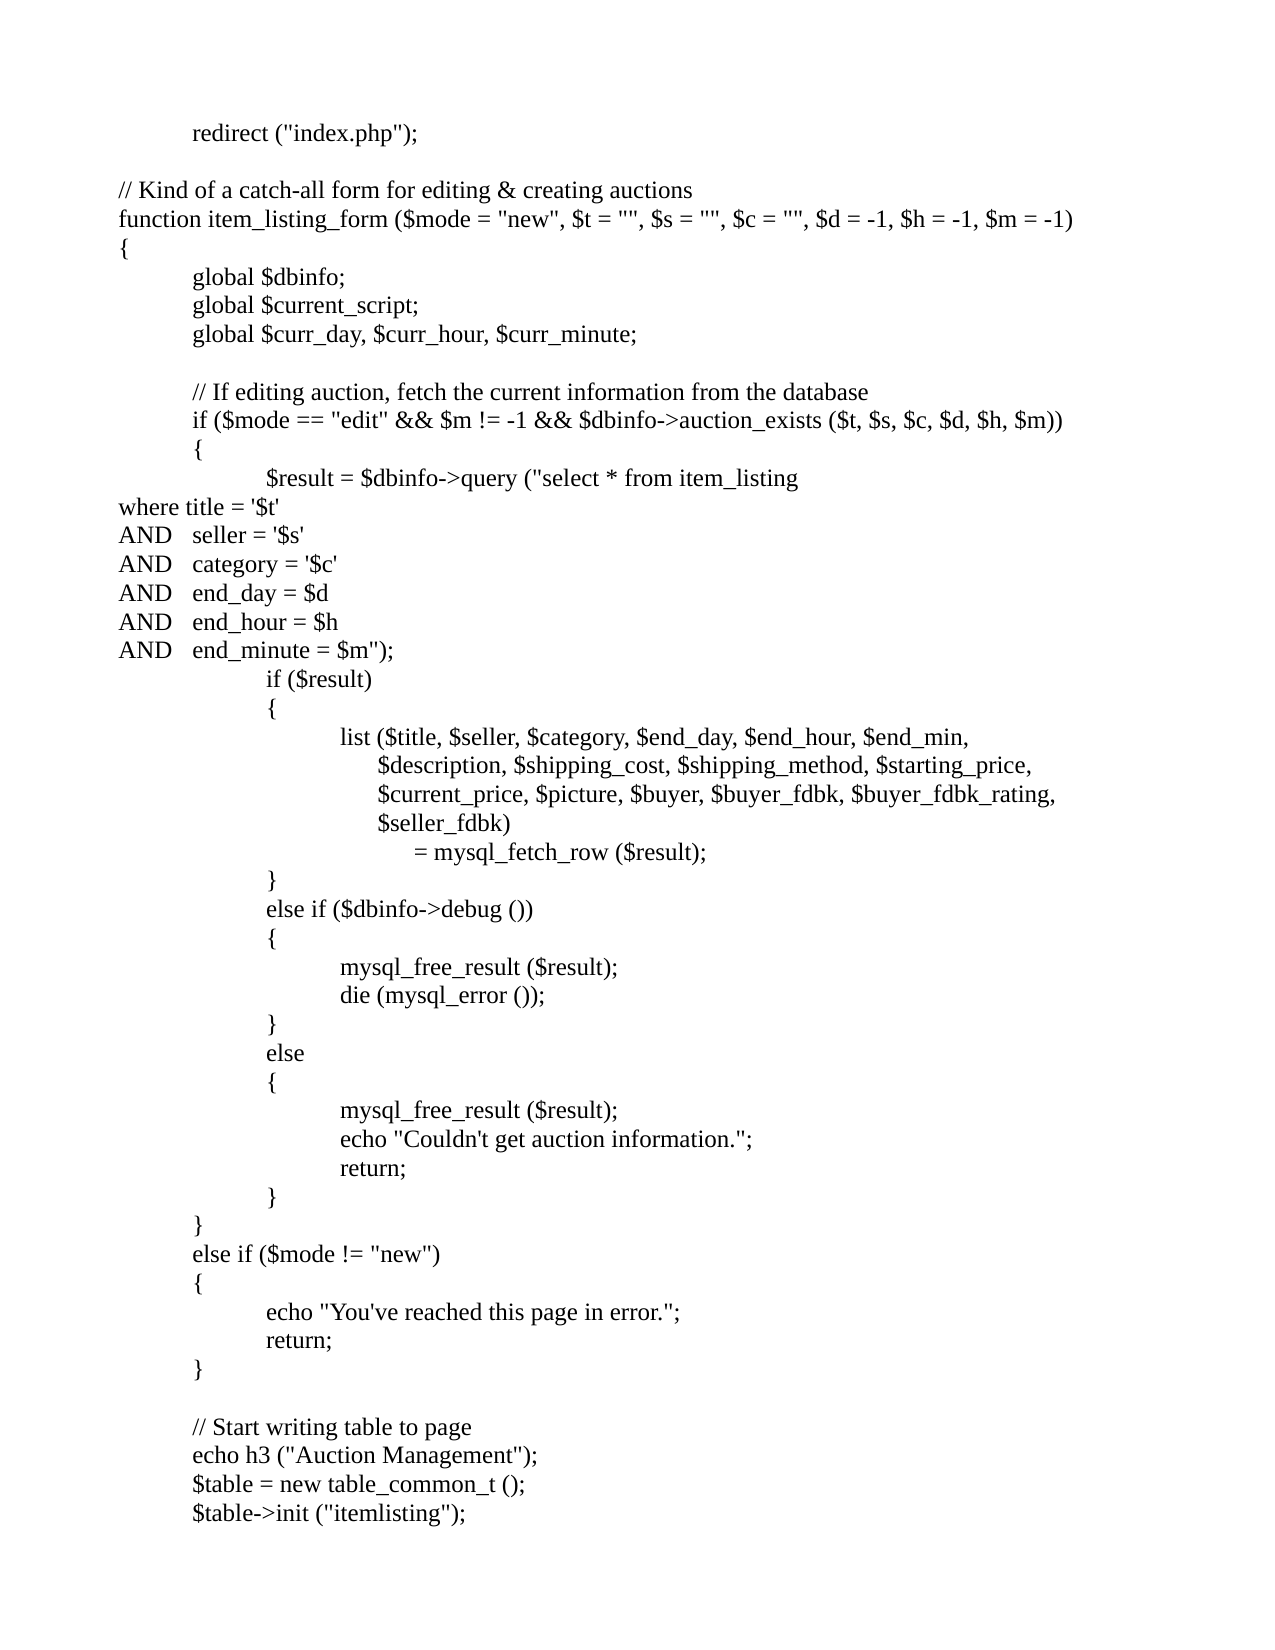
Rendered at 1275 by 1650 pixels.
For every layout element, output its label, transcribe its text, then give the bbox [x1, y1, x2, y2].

text AND end_minute = $m"); [118, 636, 1157, 664]
text global $dbinfo; [118, 262, 1157, 291]
text // Start writing table to page [118, 1412, 1157, 1441]
text $table = new table_common_t (); [118, 1469, 1157, 1498]
text $table->init ("itemlisting"); [118, 1498, 1157, 1527]
text return; [118, 1153, 1157, 1182]
text global $current_script; [118, 291, 1157, 319]
text { [118, 233, 1157, 262]
text list ($title, $seller, $category, $end_day, $end_hour, $end_min, [118, 722, 1157, 751]
text $current_price, $picture, $buyer, $buyer_fdbk, $buyer_fdbk_rating, [118, 779, 1157, 808]
text global $curr_day, $curr_hour, $curr_minute; [118, 319, 1157, 348]
text { [118, 1268, 1157, 1297]
text AND seller = '$s' [118, 521, 1157, 549]
text echo "Couldn't get auction information."; [118, 1124, 1157, 1153]
text echo h3 ("Auction Management"); [118, 1441, 1157, 1469]
text AND end_day = $d [118, 578, 1157, 607]
text else if ($dbinfo->debug ()) [118, 894, 1157, 923]
text if ($result) [118, 664, 1157, 693]
text echo "You've reached this page in error."; [118, 1297, 1157, 1326]
text die (mysql_error ()); [118, 981, 1157, 1009]
text $description, $shipping_cost, $shipping_method, $starting_price, [118, 751, 1157, 779]
text AND end_hour = $h [118, 607, 1157, 636]
text // Kind of a catch-all form for editing & creating auctions [118, 176, 1157, 204]
text return; [118, 1326, 1157, 1354]
text } [118, 866, 1157, 894]
text function item_listing_form ($mode = "new", $t = "", $s = "", $c = "", $d = -1, $h = -1, $m = -1) [118, 204, 1157, 233]
text = mysql_fetch_row ($result); [118, 837, 1157, 866]
text AND category = '$c' [118, 549, 1157, 578]
text { [118, 434, 1157, 463]
text else if ($mode != "new") [118, 1239, 1157, 1268]
text where title = '$t' [118, 492, 1157, 521]
text } [118, 1211, 1157, 1239]
text { [118, 923, 1157, 952]
text if ($mode == "edit" && $m != -1 && $dbinfo->auction_exists ($t, $s, $c, $d, $h, $m)) [118, 406, 1157, 434]
text } [118, 1182, 1157, 1211]
text } [118, 1354, 1157, 1383]
text redirect ("index.php"); [118, 118, 1157, 147]
text { [118, 693, 1157, 722]
text $result = $dbinfo->query ("select * from item_listing [118, 463, 1157, 492]
text else [118, 1038, 1157, 1067]
text $seller_fdbk) [118, 808, 1157, 837]
text // If editing auction, fetch the current information from the database [118, 377, 1157, 406]
text } [118, 1009, 1157, 1038]
text { [118, 1067, 1157, 1096]
text mysql_free_result ($result); [118, 1096, 1157, 1124]
text mysql_free_result ($result); [118, 952, 1157, 981]
